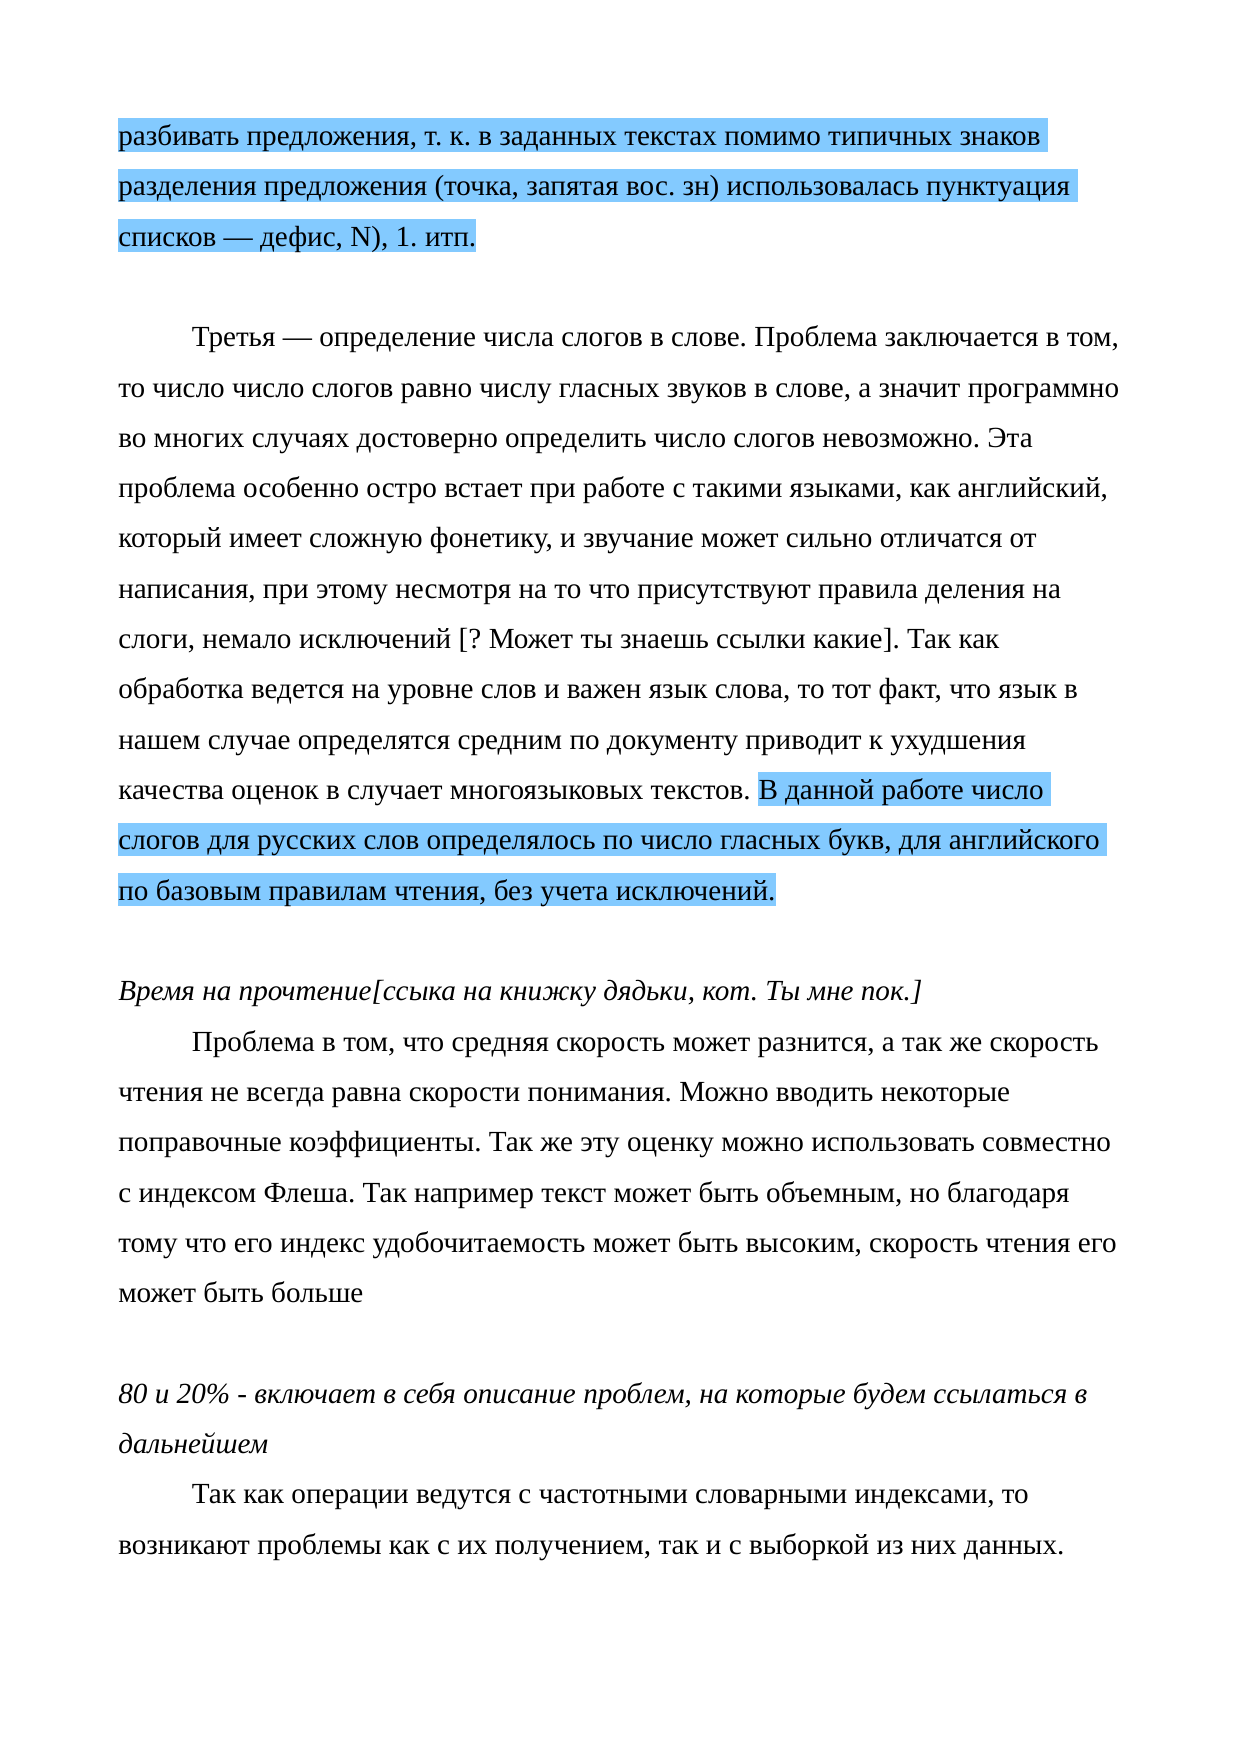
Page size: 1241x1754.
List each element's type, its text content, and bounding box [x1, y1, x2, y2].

text Время на прочтение[ссыка на книжку дядьки, кот. Ты мне пок.] [118, 973, 1122, 1007]
text 80 и 20% - включает в себя описание проблем, на которые будем ссылаться в дальнейшем [118, 1376, 1122, 1460]
text Третья — определение числа слогов в слове. Проблема заключается в том, то число число слогов равно числу гласных звуков в слове, а значит программно во многих случаях достоверно определить число слогов невозможно. Эта проблема особенно остро встает при работе с такими языками, как английский, который имеет сложную фонетику, и звучание может сильно отличатся от написания, при этому несмотря на то что присутствуют правила деления на слоги, немало исключений [? Может ты знаешь ссылки какие]. Так как обработка ведется на уровне слов и важен язык слова, то тот факт, что язык в нашем случае определятся средним по документу приводит к ухудшения качества оценок в случает многоязыковых текстов. В данной работе число слогов для русских слов определялось по число гласных букв, для английского по базовым правилам чтения, без учета исключений. [118, 319, 1122, 906]
text Так как операции ведутся с частотными словарными индексами, то возникают проблемы как с их получением, так и с выборкой из них данных. [118, 1477, 1122, 1560]
text разбивать предложения, т. к. в заданных текстах помимо типичных знаков разделения предложения (точка, запятая вос. зн) использовалась пунктуация списков — дефис, N), 1. итп. [118, 118, 1122, 252]
text Проблема в том, что средняя скорость может разнится, а так же скорость чтения не всегда равна скорости понимания. Можно вводить некоторые поправочные коэффициенты. Так же эту оценку можно использовать совместно с индексом Флеша. Так например текст может быть объемным, но благодаря тому что его индекс удобочитаемость может быть высоким, скорость чтения его может быть больше [118, 1024, 1122, 1309]
